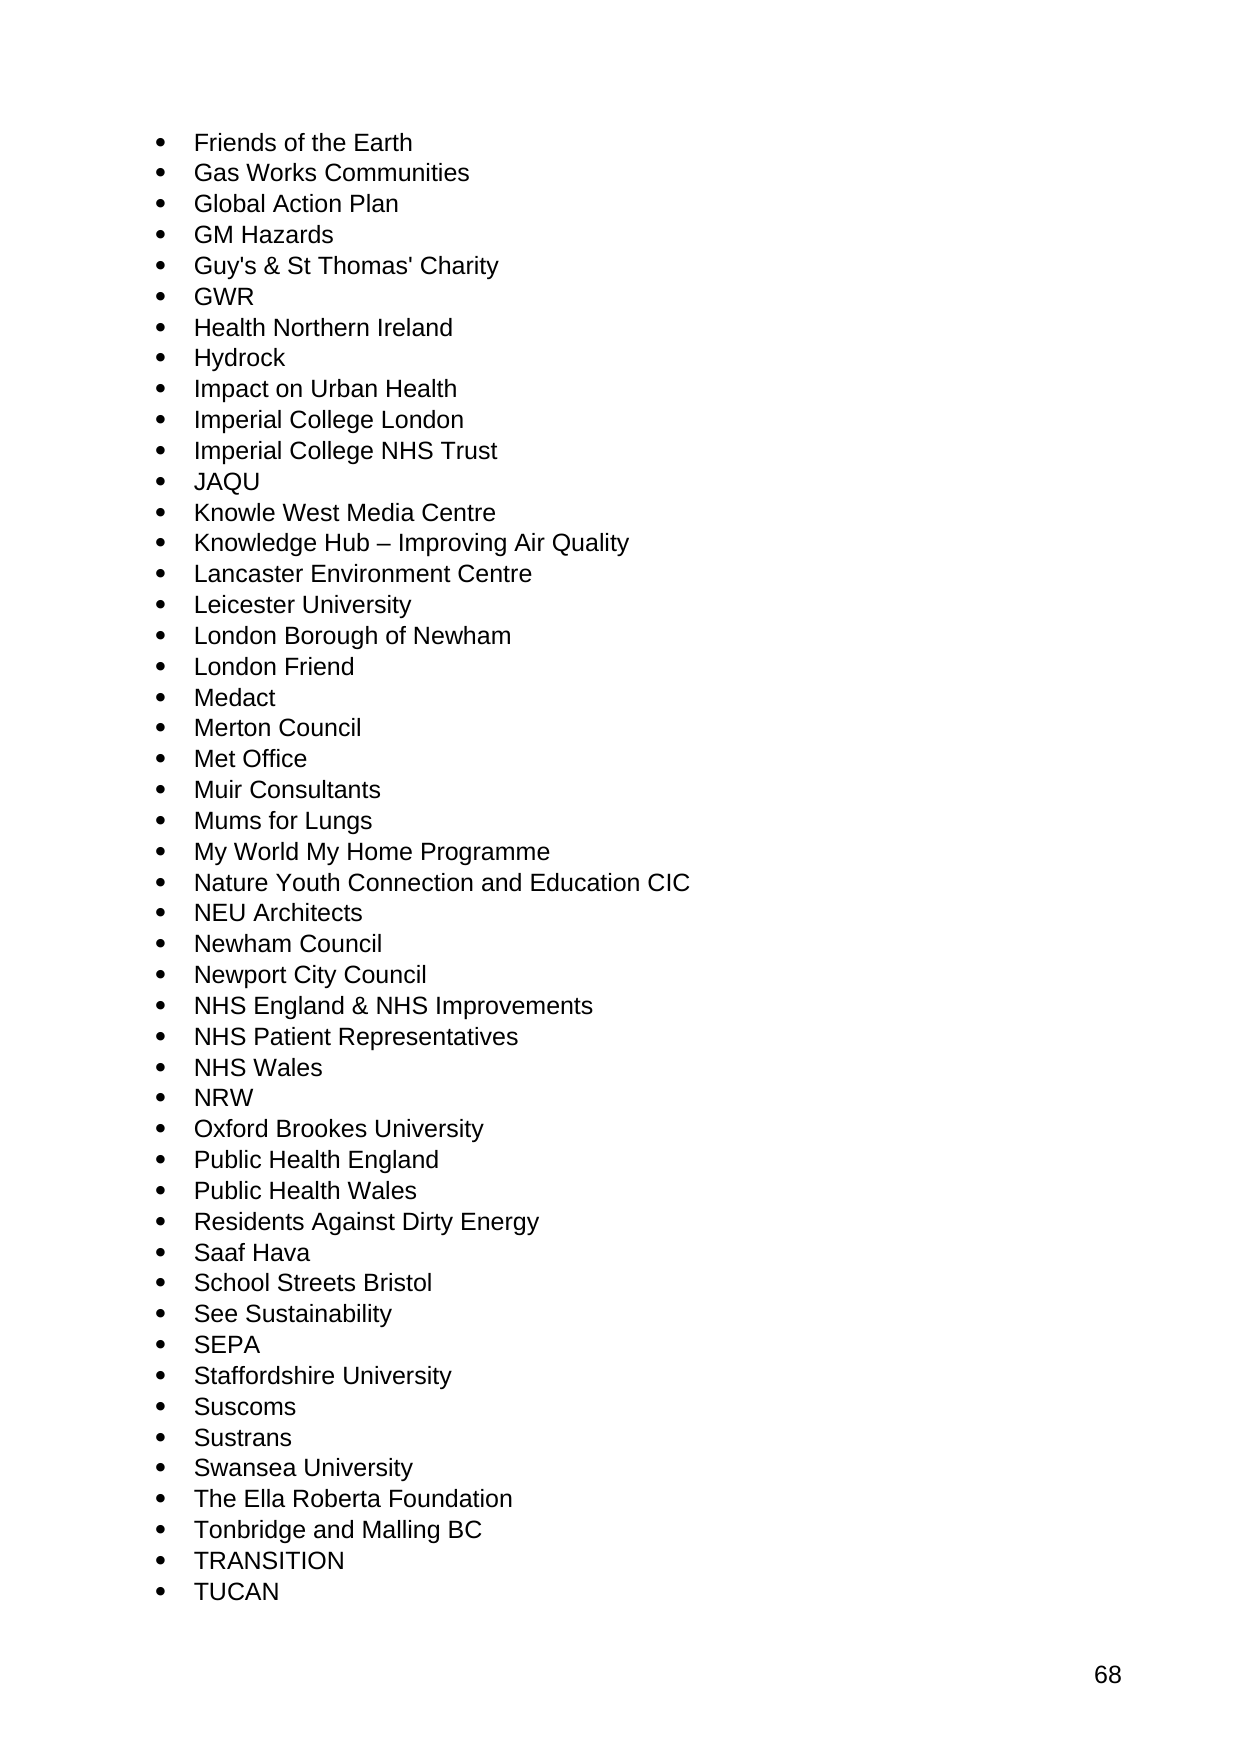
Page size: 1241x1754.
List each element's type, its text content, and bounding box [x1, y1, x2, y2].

list The Ella Roberta Foundation [156, 1484, 1122, 1513]
list Swansea University [156, 1453, 1122, 1482]
list Medact [156, 682, 1122, 711]
list NRW [156, 1083, 1122, 1112]
list GWR [156, 282, 1122, 311]
list Newport City Council [156, 960, 1122, 989]
list London Friend [156, 652, 1122, 681]
list Lancaster Environment Centre [156, 559, 1122, 588]
list Mums for Lungs [156, 806, 1122, 835]
list NHS Patient Representatives [156, 1022, 1122, 1051]
list See Sustainability [156, 1299, 1122, 1328]
list Oxford Brookes University [156, 1114, 1122, 1143]
list Public Health England [156, 1145, 1122, 1174]
list My World My Home Programme [156, 837, 1122, 866]
list Imperial College London [156, 405, 1122, 434]
list Staffordshire University [156, 1361, 1122, 1390]
list NEU Architects [156, 898, 1122, 927]
list Tonbridge and Malling BC [156, 1515, 1122, 1544]
list Nature Youth Connection and Education CIC [156, 867, 1122, 896]
list Leicester University [156, 590, 1122, 619]
list Newham Council [156, 929, 1122, 958]
list TUCAN [156, 1577, 1122, 1606]
list Public Health Wales [156, 1176, 1122, 1205]
list Hydrock [156, 343, 1122, 372]
list Impact on Urban Health [156, 374, 1122, 403]
list Muir Consultants [156, 775, 1122, 804]
list Met Office [156, 744, 1122, 773]
list Health Northern Ireland [156, 312, 1122, 341]
list Global Action Plan [156, 189, 1122, 218]
list JAQU [156, 467, 1122, 496]
list TRANSITION [156, 1546, 1122, 1575]
list Gas Works Communities [156, 158, 1122, 187]
list Imperial College NHS Trust [156, 436, 1122, 465]
list SEPA [156, 1330, 1122, 1359]
list London Borough of Newham [156, 621, 1122, 650]
list Sustrans [156, 1422, 1122, 1451]
list Merton Council [156, 713, 1122, 742]
list Knowle West Media Centre [156, 497, 1122, 526]
list Guy's & St Thomas' Charity [156, 251, 1122, 280]
list Residents Against Dirty Energy [156, 1207, 1122, 1236]
list GM Hazards [156, 220, 1122, 249]
list Suscoms [156, 1392, 1122, 1421]
list NHS Wales [156, 1052, 1122, 1081]
list NHS England & NHS Improvements [156, 991, 1122, 1020]
list Knowledge Hub – Improving Air Quality [156, 528, 1122, 557]
list School Streets Bristol [156, 1268, 1122, 1297]
list Saaf Hava [156, 1237, 1122, 1266]
list Friends of the Earth [156, 127, 1122, 156]
